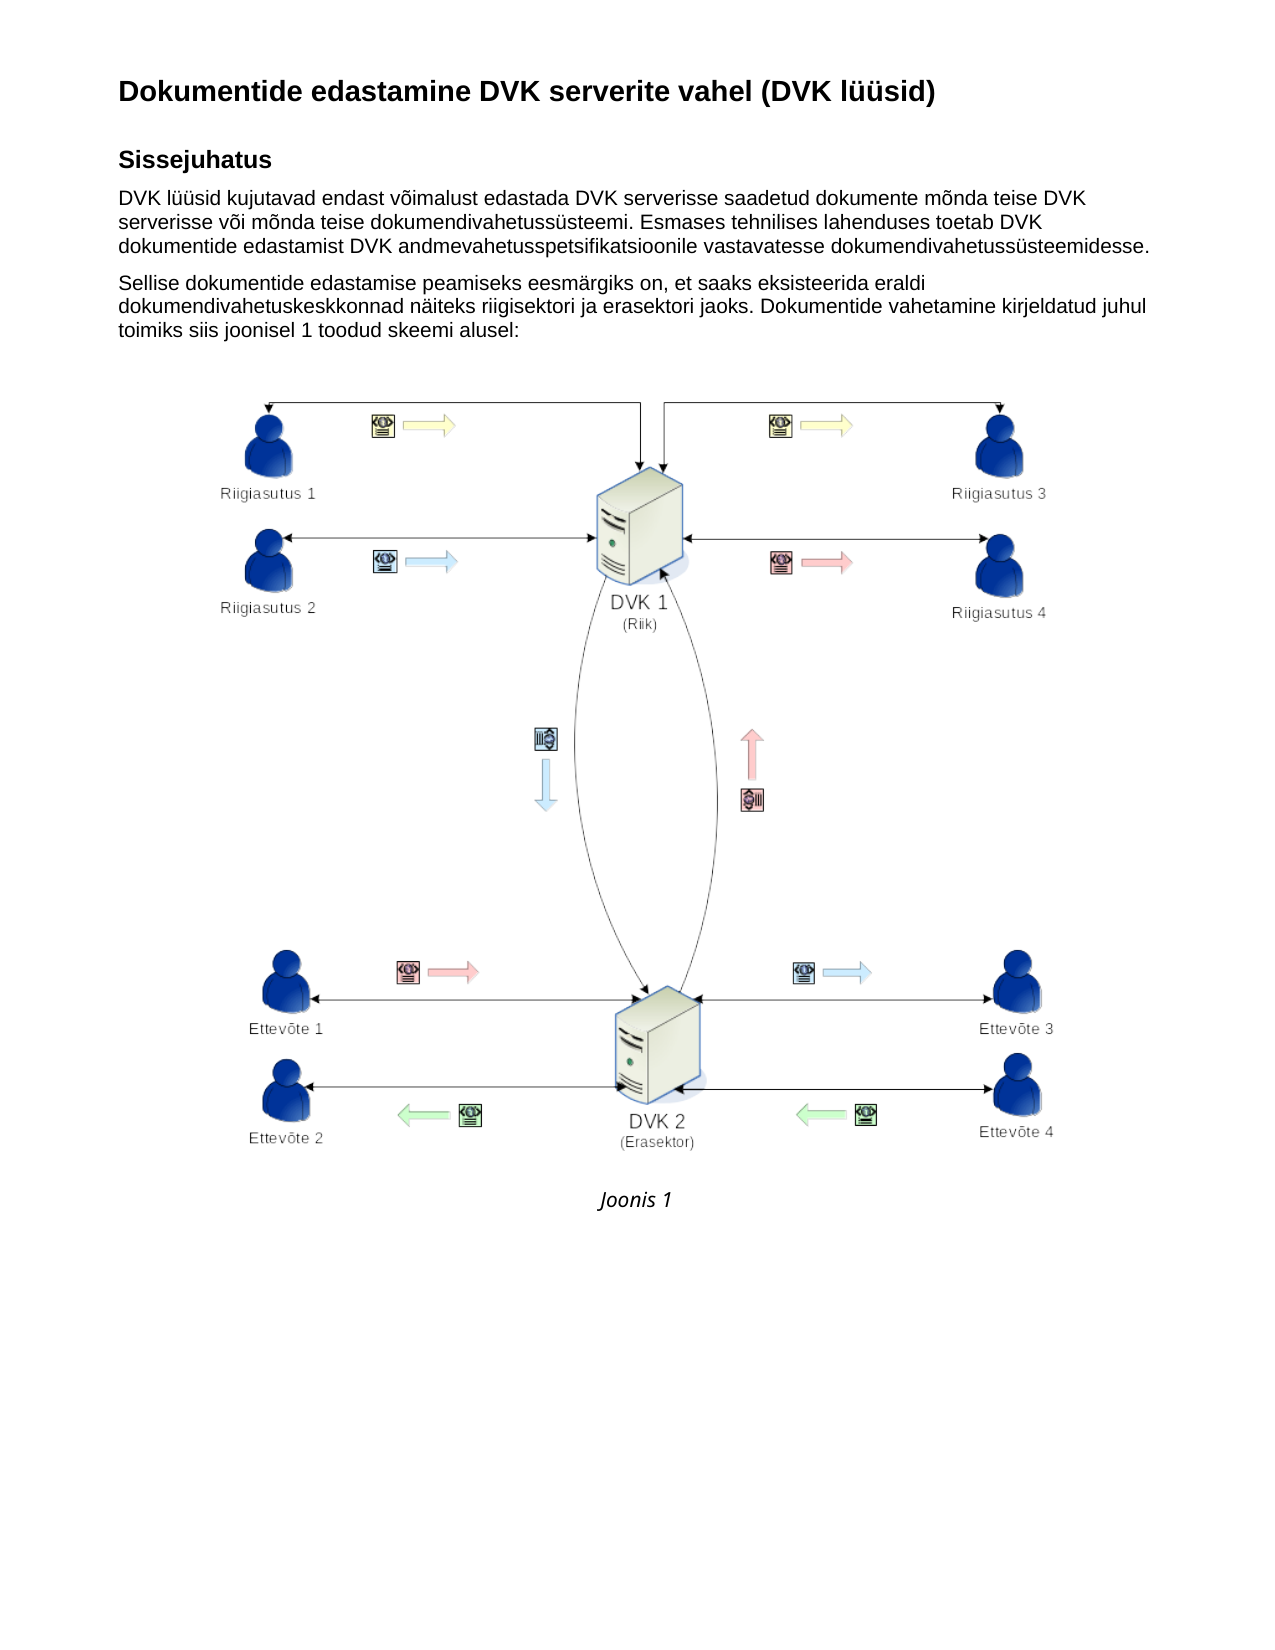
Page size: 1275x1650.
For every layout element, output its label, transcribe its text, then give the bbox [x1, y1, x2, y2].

text DVK lüüsid kujutavad endast võimalust edastada DVK serverisse saadetud dokumente mõnda teise DVK serverisse või mõnda teise dokumendivahetussüsteemi. Esmases tehnilises lahenduses toetab DVK dokumentide edastamist DVK andmevahetusspetsifikatsioonile vastavatesse dokumendivahetussüsteemidesse. [118, 186, 1157, 258]
subtitle Dokumentide edastamine DVK serverite vahel (DVK lüüsid) [118, 74, 1157, 107]
subtitle Sissejuhatus [118, 145, 1157, 173]
text Joonis 1 [118, 1186, 1157, 1214]
text Sellise dokumentide edastamise peamiseks eesmärgiks on, et saaks eksisteerida eraldi dokumendivahetuskeskkonnad näiteks riigisektori ja erasektori jaoks. Dokumentide vahetamine kirjeldatud juhul toimiks siis joonisel 1 toodud skeemi alusel: [118, 270, 1157, 342]
